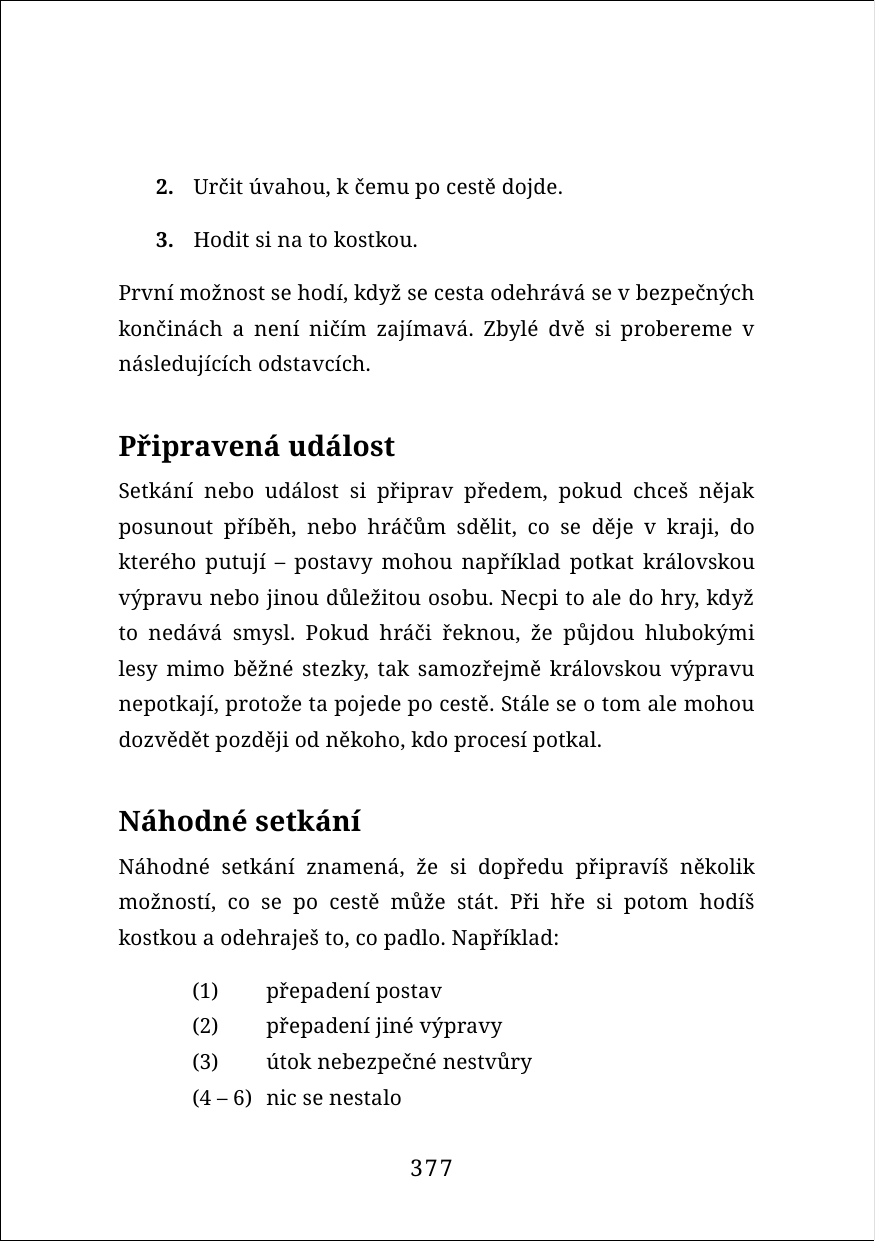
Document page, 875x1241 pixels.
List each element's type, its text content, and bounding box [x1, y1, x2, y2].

list Určit úvahou, k čemu po cestě dojde. [156, 172, 756, 200]
subtitle Náhodné setkání [118, 802, 756, 840]
text (1) přepadení postav (2) přepadení jiné výpravy (3) útok nebezpečné nestvůry (4 – 6) nic se nestalo [192, 976, 756, 1111]
text První možnost se hodí, když se cesta odehrává se v bezpečných končinách a není ničím zajímavá. Zbylé dvě si probereme v následujících odstavcích. [118, 278, 756, 378]
list Hodit si na to kostkou. [156, 225, 756, 253]
subtitle Připravená událost [118, 426, 756, 464]
text Náhodné setkání znamená, že si dopředu připravíš několik možností, co se po cestě může stát. Při hře si potom hodíš kostkou a odehraješ to, co padlo. Například: [118, 852, 756, 951]
text Setkání nebo událost si připrav předem, pokud chceš nějak posunout příběh, nebo hráčům sdělit, co se děje v kraji, do kterého putují – postavy mohou například potkat královskou výpravu nebo jinou důležitou osobu. Necpi to ale do hry, když to nedává smysl. Pokud hráči řeknou, že půjdou hlubokými lesy mimo běžné stezky, tak samozřejmě královskou výpravu nepotkají, protože ta pojede po cestě. Stále se o tom ale mohou dozvědět později od někoho, kdo procesí potkal. [118, 476, 756, 753]
